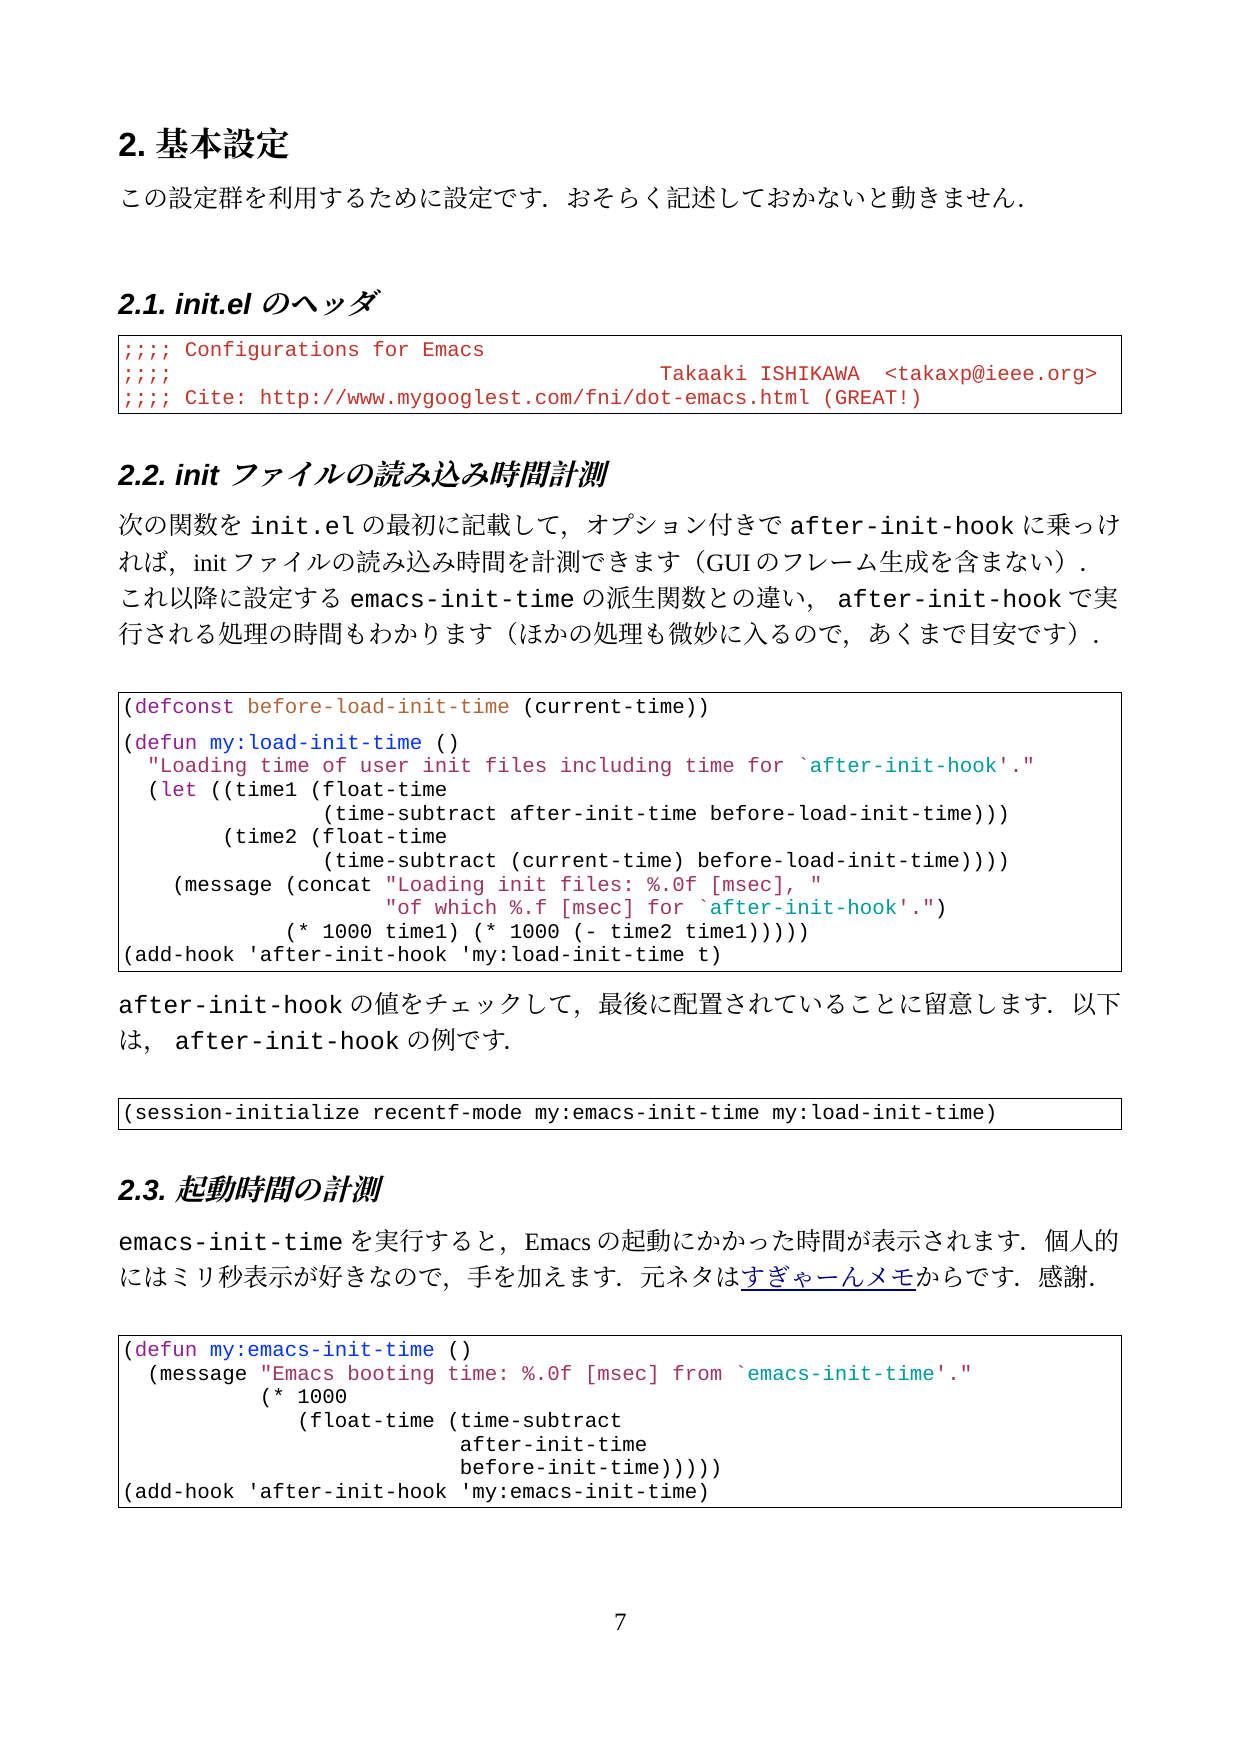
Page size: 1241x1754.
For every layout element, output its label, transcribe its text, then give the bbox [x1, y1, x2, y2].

text (add-hook 'after-init-hook 'my:emacs-init-time) [119, 1477, 1121, 1507]
text (defconst before-load-init-time (current-time)) [119, 693, 1121, 719]
text (float-time (time-subtract [119, 1406, 1121, 1430]
text ;;;; Takaaki ISHIKAWA <takaxp@ieee.org> [119, 359, 1121, 383]
text (message (concat "Loading init files: %.0f [msec], " [119, 869, 1121, 893]
text (defun my:load-init-time () [119, 728, 1121, 751]
text (defun my:emacs-init-time () [119, 1336, 1121, 1359]
text "Loading time of user init files including time for `after-init-hook'." [119, 751, 1121, 775]
subtitle init.el のヘッダ [118, 281, 1122, 323]
text (add-hook 'after-init-hook 'my:load-init-time t) [119, 941, 1121, 971]
text (session-initialize recentf-mode my:emacs-init-time my:load-init-time) [119, 1099, 1121, 1129]
text "of which %.f [msec] for `after-init-hook'.") [119, 893, 1121, 917]
text (* 1000 [119, 1382, 1121, 1406]
text (message "Emacs booting time: %.0f [msec] from `emacs-init-time'." [119, 1359, 1121, 1382]
subtitle 基本設定 [118, 118, 1122, 166]
text before-init-time))))) [119, 1453, 1121, 1477]
subtitle init ファイルの読み込み時間計測 [118, 452, 1122, 493]
text この設定群を利用するために設定です．おそらく記述しておかないと動きません． [118, 179, 1122, 243]
text (time2 (float-time [119, 822, 1121, 846]
subtitle 起動時間の計測 [118, 1167, 1122, 1209]
text after-init-hook の値をチェックして，最後に配置されていることに留意します．以下は， after-init-hook の例です． [118, 984, 1122, 1086]
text ;;;; Cite: http://www.mygooglest.com/fni/dot-emacs.html (GREAT!) [119, 383, 1121, 413]
text 次の関数を init.el の最初に記載して，オプション付きで after-init-hook に乗っければ，initファイルの読み込み時間を計測できます（GUIのフレーム生成を含まない）．これ以降に設定する emacs-init-time の派生関数との違い， after-init-hook で実行される処理の時間もわかります（ほかの処理も微妙に入るので，あくまで目安です）． [118, 506, 1122, 679]
text emacs-init-time を実行すると，Emacsの起動にかかった時間が表示されます．個人的にはミリ秒表示が好きなので，手を加えます．元ネタはすぎゃーんメモからです．感謝． [118, 1222, 1122, 1323]
text (time-subtract after-init-time before-load-init-time))) [119, 799, 1121, 822]
text (* 1000 time1) (* 1000 (- time2 time1))))) [119, 917, 1121, 941]
text (time-subtract (current-time) before-load-init-time)))) [119, 846, 1121, 869]
text (let ((time1 (float-time [119, 775, 1121, 799]
text after-init-time [119, 1430, 1121, 1453]
text ;;;; Configurations for Emacs [119, 336, 1121, 359]
